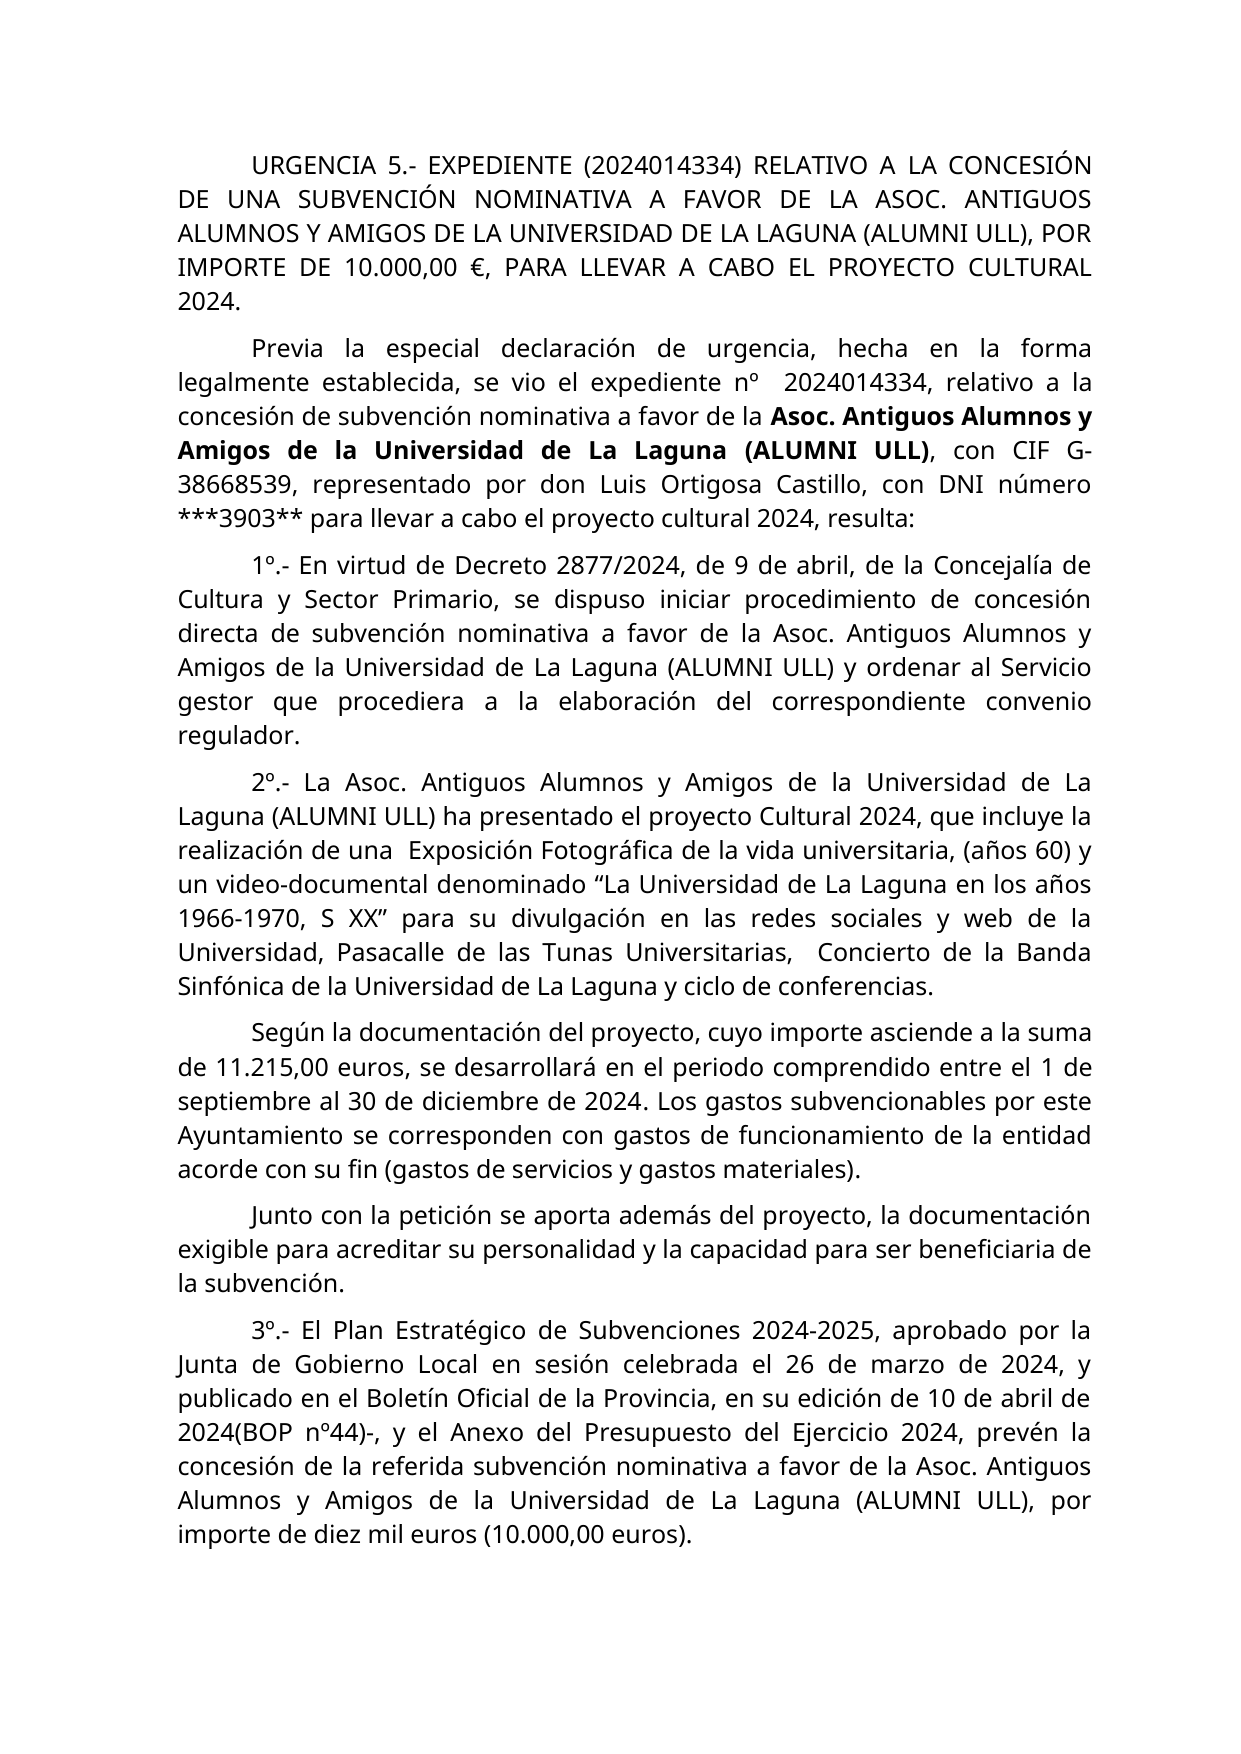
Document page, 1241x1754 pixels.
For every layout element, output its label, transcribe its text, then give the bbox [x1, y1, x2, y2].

text Previa la especial declaración de urgencia, hecha en la forma legalmente establecida, se vio el expediente nº 2024014334, relativo a la concesión de subvención nominativa a favor de la Asoc. Antiguos Alumnos y Amigos de la Universidad de La Laguna (ALUMNI ULL), con CIF G-38668539, representado por don Luis Ortigosa Castillo, con DNI número ***3903** para llevar a cabo el proyecto cultural 2024, resulta: [177, 330, 1093, 535]
text 3º.- El Plan Estratégico de Subvenciones 2024-2025, aprobado por la Junta de Gobierno Local en sesión celebrada el 26 de marzo de 2024, y publicado en el Boletín Oficial de la Provincia, en su edición de 10 de abril de 2024(BOP nº44)-, y el Anexo del Presupuesto del Ejercicio 2024, prevén la concesión de la referida subvención nominativa a favor de la Asoc. Antiguos Alumnos y Amigos de la Universidad de La Laguna (ALUMNI ULL), por importe de diez mil euros (10.000,00 euros). [177, 1313, 1093, 1551]
text URGENCIA 5.- EXPEDIENTE (2024014334) RELATIVO A LA CONCESIÓN DE UNA SUBVENCIÓN NOMINATIVA A FAVOR DE LA ASOC. ANTIGUOS ALUMNOS Y AMIGOS DE LA UNIVERSIDAD DE LA LAGUNA (ALUMNI ULL), POR IMPORTE DE 10.000,00 €, PARA LLEVAR A CABO EL PROYECTO CULTURAL 2024. [177, 148, 1093, 318]
text 2º.- La Asoc. Antiguos Alumnos y Amigos de la Universidad de La Laguna (ALUMNI ULL) ha presentado el proyecto Cultural 2024, que incluye la realización de una Exposición Fotográfica de la vida universitaria, (años 60) y un video-documental denominado “La Universidad de La Laguna en los años 1966-1970, S XX” para su divulgación en las redes sociales y web de la Universidad, Pasacalle de las Tunas Universitarias, Concierto de la Banda Sinfónica de la Universidad de La Laguna y ciclo de conferencias. [177, 764, 1093, 1003]
text 1º.- En virtud de Decreto 2877/2024, de 9 de abril, de la Concejalía de Cultura y Sector Primario, se dispuso iniciar procedimiento de concesión directa de subvención nominativa a favor de la Asoc. Antiguos Alumnos y Amigos de la Universidad de La Laguna (ALUMNI ULL) y ordenar al Servicio gestor que procediera a la elaboración del correspondiente convenio regulador. [177, 547, 1093, 752]
text Según la documentación del proyecto, cuyo importe asciende a la suma de 11.215,00 euros, se desarrollará en el periodo comprendido entre el 1 de septiembre al 30 de diciembre de 2024. Los gastos subvencionables por este Ayuntamiento se corresponden con gastos de funcionamiento de la entidad acorde con su fin (gastos de servicios y gastos materiales). [177, 1015, 1093, 1185]
text Junto con la petición se aporta además del proyecto, la documentación exigible para acreditar su personalidad y la capacidad para ser beneficiaria de la subvención. [177, 1198, 1093, 1300]
